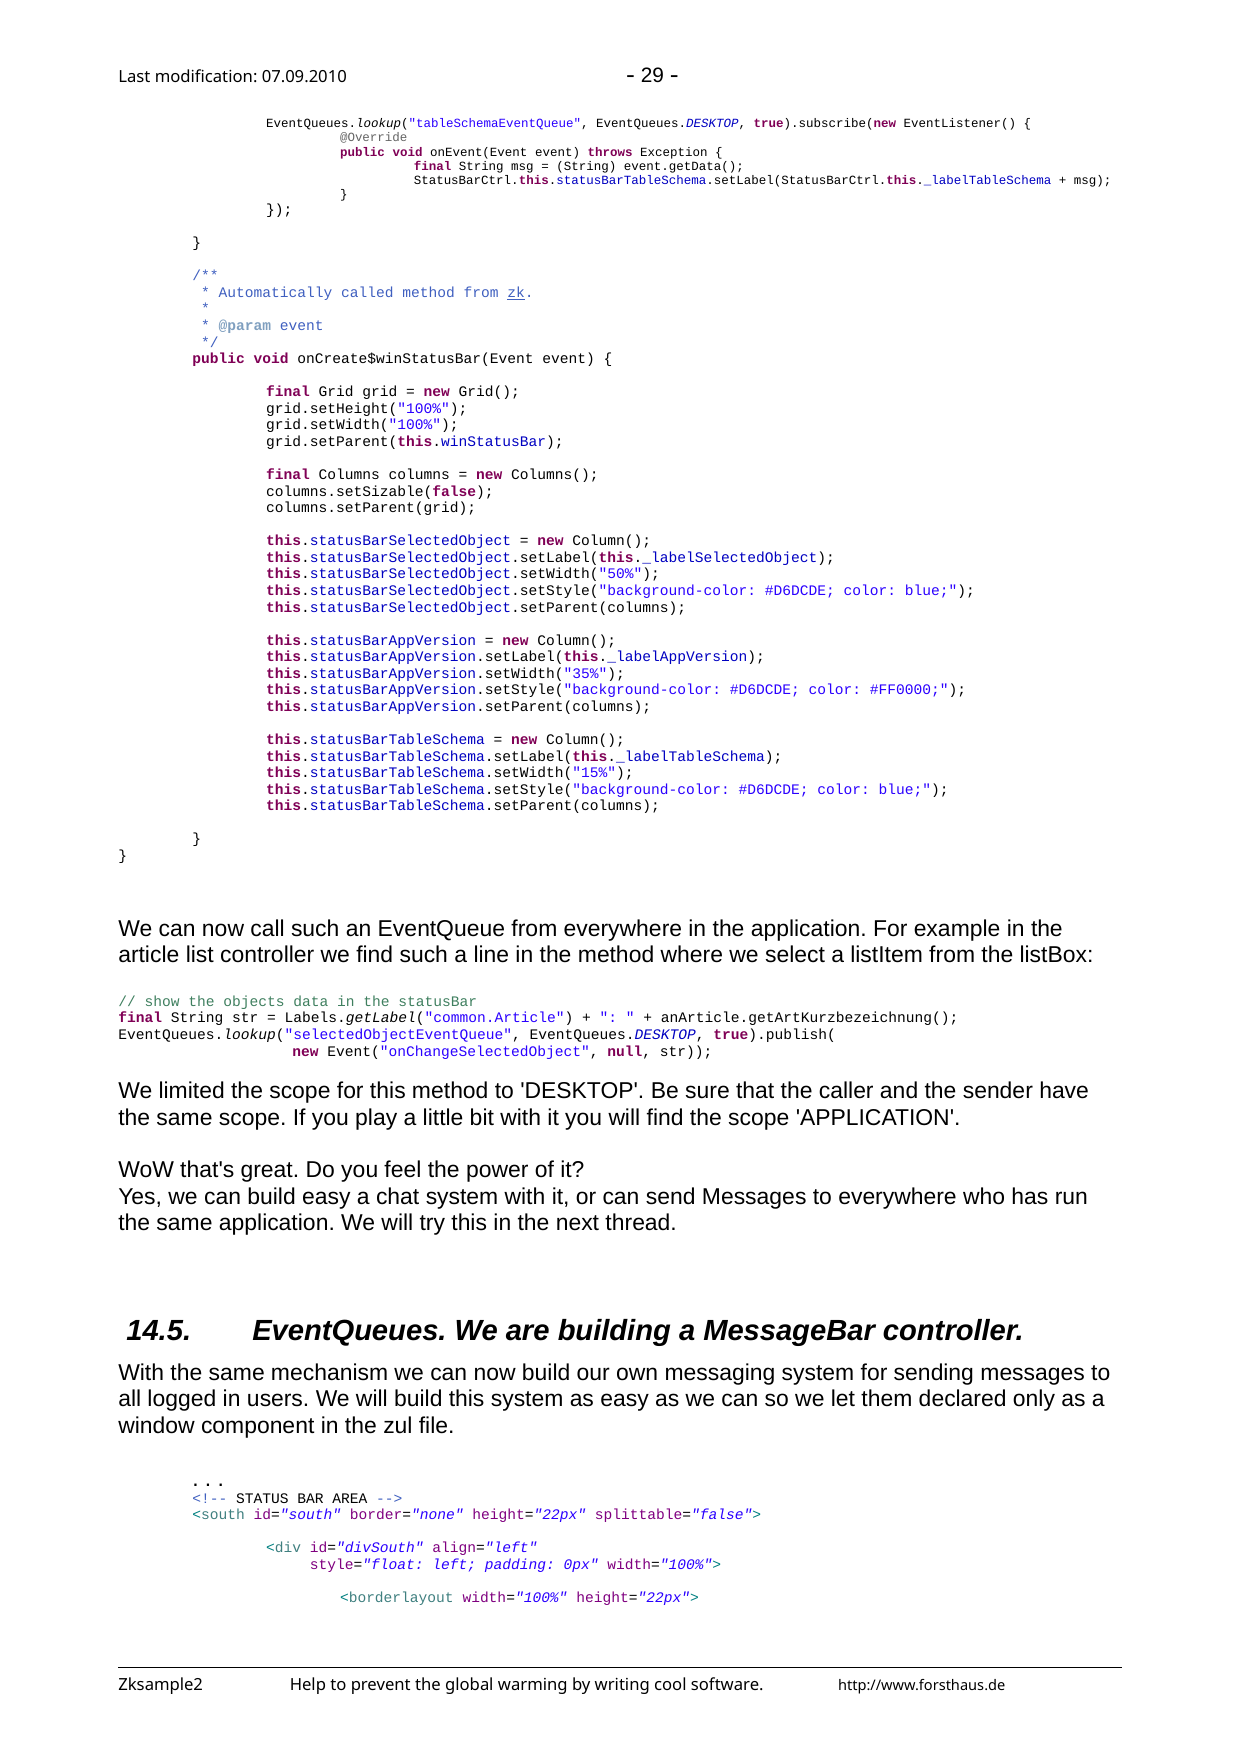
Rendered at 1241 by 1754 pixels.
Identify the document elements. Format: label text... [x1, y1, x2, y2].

text final Grid grid = new Grid(); [118, 384, 1122, 401]
text @Override [118, 131, 1122, 146]
text this.statusBarSelectedObject.setStyle("background-color: #D6DCDE; color: blue;"); [118, 583, 1122, 600]
text // show the objects data in the statusBar [118, 994, 1122, 1011]
text this.statusBarAppVersion = new Column(); [118, 633, 1122, 649]
text We can now call such an EventQueue from everywhere in the application. For example in the article list controller we find such a line in the method where we select a listItem from the listBox: [118, 915, 1122, 968]
text columns.setSizable(false); [118, 484, 1122, 500]
text EventQueues.lookup("selectedObjectEventQueue", EventQueues.DESKTOP, true).publish( [118, 1027, 1122, 1044]
text this.statusBarSelectedObject = new Column(); [118, 533, 1122, 550]
text grid.setWidth("100%"); [118, 418, 1122, 434]
text WoW that's great. Do you feel the power of it? [118, 1156, 1122, 1183]
text public void onCreate$winStatusBar(Event event) { [118, 351, 1122, 368]
text this.statusBarSelectedObject.setParent(columns); [118, 600, 1122, 616]
text /** [118, 268, 1122, 285]
text <south id="south" border="none" height="22px" splittable="false"> [118, 1507, 1122, 1524]
text style="float: left; padding: 0px" width="100%"> [118, 1557, 1122, 1574]
text this.statusBarTableSchema.setStyle("background-color: #D6DCDE; color: blue;"); [118, 782, 1122, 798]
text this.statusBarTableSchema.setParent(columns); [118, 798, 1122, 815]
text * [118, 302, 1122, 318]
text this.statusBarSelectedObject.setLabel(this._labelSelectedObject); [118, 550, 1122, 567]
text this.statusBarAppVersion.setLabel(this._labelAppVersion); [118, 649, 1122, 666]
text */ [118, 335, 1122, 351]
text }); [118, 202, 1122, 219]
text this.statusBarTableSchema = new Column(); [118, 732, 1122, 749]
text new Event("onChangeSelectedObject", null, str)); [118, 1044, 1122, 1060]
text <div id="divSouth" align="left" [118, 1541, 1122, 1557]
text We limited the scope for this method to 'DESKTOP'. Be sure that the caller and the sender have the same scope. If you play a little bit with it you will find the scope 'APPLICATION'. [118, 1077, 1122, 1130]
text final String str = Labels.getLabel("common.Article") + ": " + anArticle.getArtKurzbezeichnung(); [118, 1011, 1122, 1027]
text columns.setParent(grid); [118, 500, 1122, 517]
text this.statusBarSelectedObject.setWidth("50%"); [118, 567, 1122, 583]
text * Automatically called method from zk. [118, 285, 1122, 302]
subtitle EventQueues. We are building a MessageBar controller. [118, 1313, 1122, 1347]
text . . . [118, 1464, 1122, 1491]
text * @param event [118, 318, 1122, 335]
text this.statusBarAppVersion.setWidth("35%"); [118, 666, 1122, 683]
text Yes, we can build easy a chat system with it, or can send Messages to everywhere who has run the same application. We will try this in the next thread. [118, 1183, 1122, 1235]
text <borderlayout width="100%" height="22px"> [118, 1590, 1122, 1607]
text StatusBarCtrl.this.statusBarTableSchema.setLabel(StatusBarCtrl.this._labelTableSchema + msg); [118, 174, 1122, 188]
text final Columns columns = new Columns(); [118, 467, 1122, 484]
text grid.setHeight("100%"); [118, 401, 1122, 418]
text } [118, 848, 1122, 865]
text this.statusBarTableSchema.setLabel(this._labelTableSchema); [118, 749, 1122, 765]
text <!-- STATUS BAR AREA --> [118, 1491, 1122, 1507]
text this.statusBarAppVersion.setStyle("background-color: #D6DCDE; color: #FF0000;"); [118, 683, 1122, 699]
text final String msg = (String) event.getData(); [118, 160, 1122, 174]
text this.statusBarTableSchema.setWidth("15%"); [118, 765, 1122, 782]
text grid.setParent(this.winStatusBar); [118, 434, 1122, 451]
text } [118, 188, 1122, 202]
text } [118, 235, 1122, 252]
text this.statusBarAppVersion.setParent(columns); [118, 699, 1122, 716]
text public void onEvent(Event event) throws Exception { [118, 146, 1122, 160]
text With the same mechanism we can now build our own messaging system for sending messages to all logged in users. We will build this system as easy as we can so we let them declared only as a window component in the zul file. [118, 1359, 1122, 1438]
text EventQueues.lookup("tableSchemaEventQueue", EventQueues.DESKTOP, true).subscribe(new EventListener() { [118, 117, 1122, 131]
text } [118, 832, 1122, 848]
